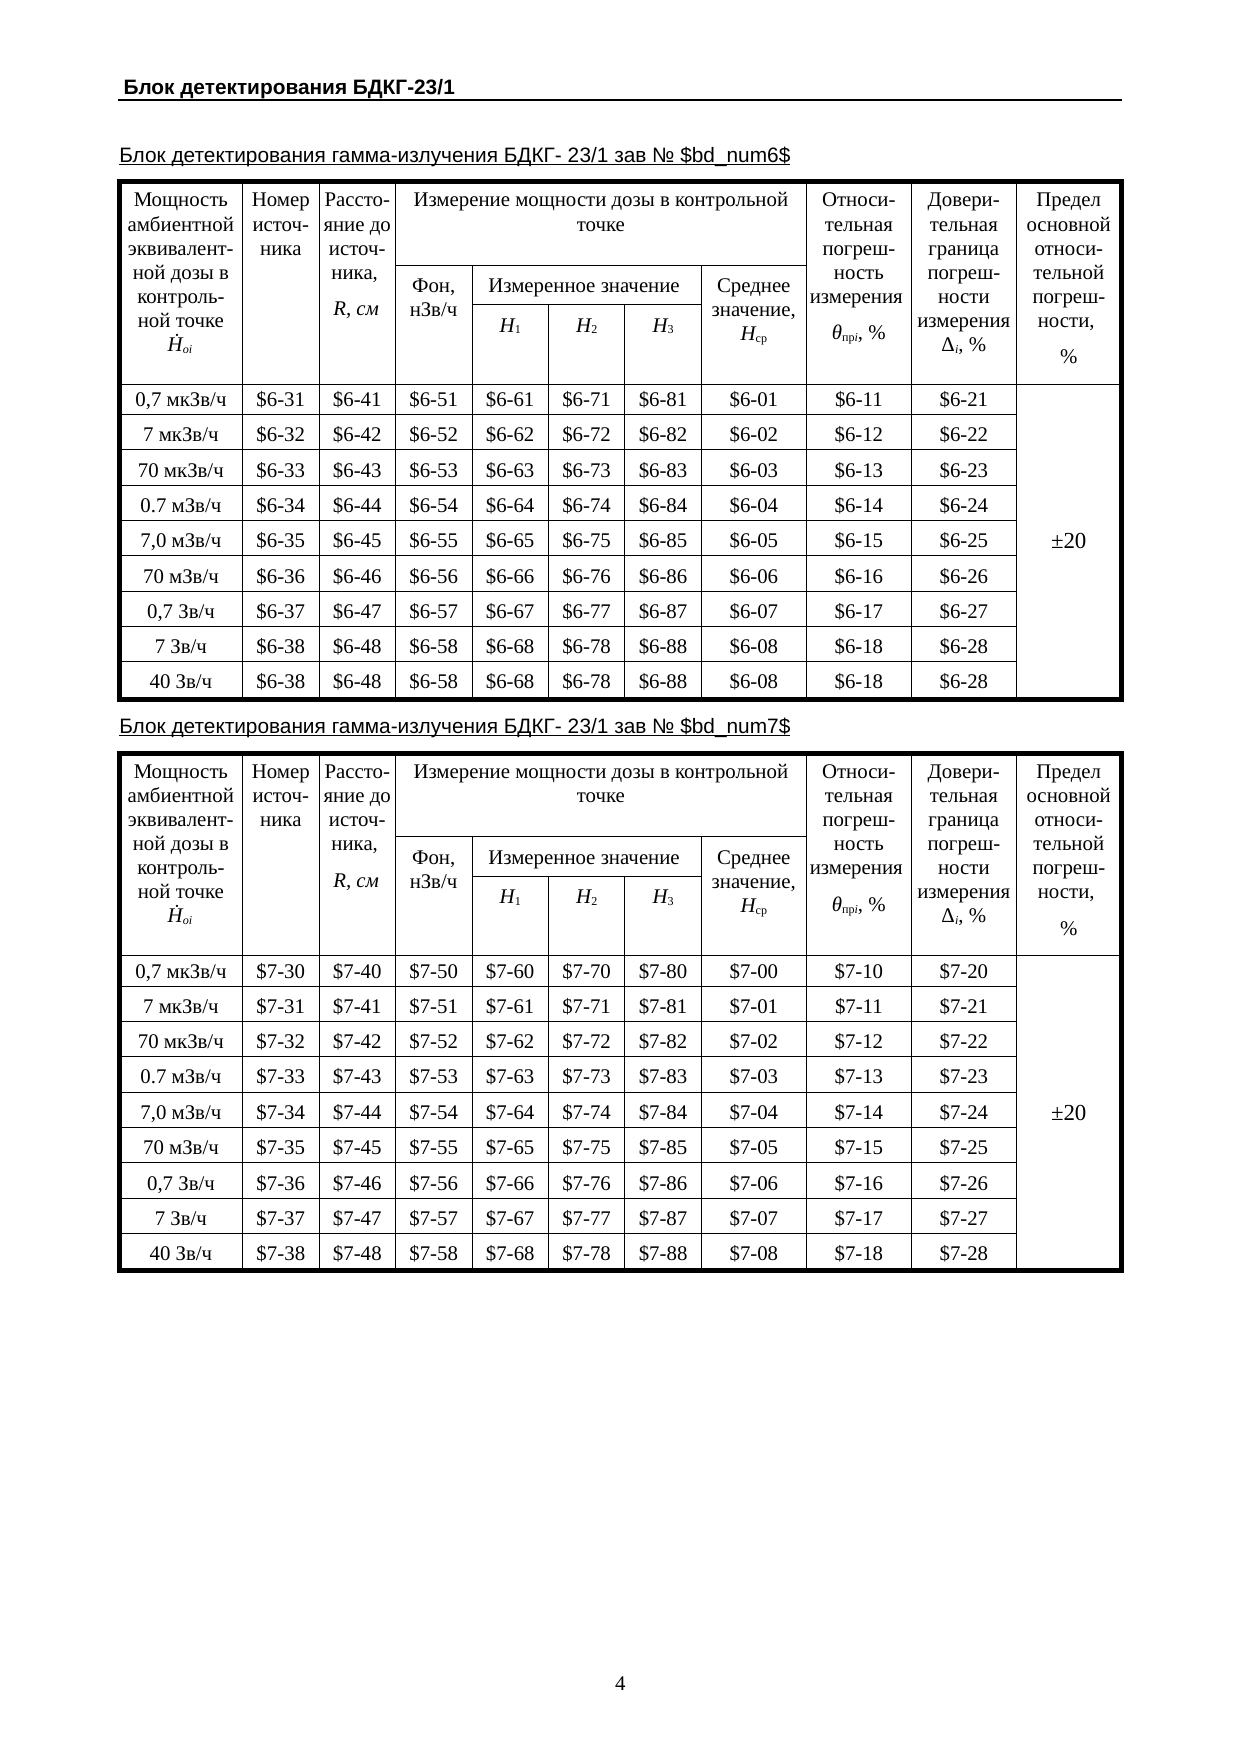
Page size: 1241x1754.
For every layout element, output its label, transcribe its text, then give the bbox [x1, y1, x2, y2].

table_cell $6-13 [807, 450, 911, 485]
table_cell $6-73 [549, 450, 624, 485]
table_cell $6-18 [807, 662, 911, 697]
table_cell $6-24 [912, 486, 1016, 520]
table_cell $6-81 [625, 385, 701, 414]
table_cell $6-47 [320, 592, 395, 626]
table_cell $6-75 [549, 521, 624, 555]
table_cell 70 мЗв/ч [122, 1128, 242, 1162]
table_cell $6-76 [549, 556, 624, 591]
table_cell $7-62 [473, 1022, 548, 1056]
table_cell $6-21 [912, 385, 1016, 414]
table_cell $7-27 [912, 1199, 1016, 1233]
table_cell $7-48 [320, 1234, 395, 1268]
table_cell Мощность амбиентной эквивалент-ной дозы в контроль-ной точке Ḣoi [122, 756, 242, 955]
table_cell $7-30 [243, 956, 319, 986]
table_cell $7-03 [702, 1057, 806, 1092]
table_cell $7-07 [702, 1199, 806, 1233]
table_cell Относи-тельная погреш-ность измерения θпрi, % [807, 184, 911, 384]
table_cell $6-67 [473, 592, 548, 626]
table_cell $6-87 [625, 592, 701, 626]
table_cell $7-63 [473, 1057, 548, 1092]
table_cell $7-58 [396, 1234, 472, 1268]
table_cell Измерение мощности дозы в контрольной точке [396, 756, 806, 836]
table_cell $6-83 [625, 450, 701, 485]
table_header Блок детектирования гамма-излучения БДКГ- 23/1 зав № $bd_num6$ [119, 130, 1121, 179]
table_cell $6-22 [912, 415, 1016, 449]
table_cell Фон, нЗв/ч [396, 266, 472, 384]
table_cell $7-18 [807, 1234, 911, 1268]
table_cell $6-26 [912, 556, 1016, 591]
table_cell $7-53 [396, 1057, 472, 1092]
table_cell Мощность амбиентной эквивалент-ной дозы в контроль-ной точке Ḣoi [122, 184, 242, 384]
table_cell $6-36 [243, 556, 319, 591]
table_cell $6-07 [702, 592, 806, 626]
table_cell $7-21 [912, 987, 1016, 1021]
table_cell $7-50 [396, 956, 472, 986]
table_cell 70 мкЗв/ч [122, 1022, 242, 1056]
table_cell $6-33 [243, 450, 319, 485]
table_cell $7-55 [396, 1128, 472, 1162]
table_cell $7-35 [243, 1128, 319, 1162]
table_cell $7-24 [912, 1093, 1016, 1127]
table_cell $7-10 [807, 956, 911, 986]
table_cell Предел основной относи-тельной погреш-ности, % [1017, 756, 1119, 955]
table_cell $7-33 [243, 1057, 319, 1092]
table_cell $7-74 [549, 1093, 624, 1127]
table_cell $6-68 [473, 627, 548, 661]
table_cell $6-14 [807, 486, 911, 520]
table_cell $6-28 [912, 627, 1016, 661]
table_cell $7-82 [625, 1022, 701, 1056]
table_cell $7-02 [702, 1022, 806, 1056]
table_cell Среднее значение, Hср [702, 837, 806, 955]
table_cell $6-58 [396, 662, 472, 697]
table_cell $6-31 [243, 385, 319, 414]
table_cell $6-23 [912, 450, 1016, 485]
table_cell $7-43 [320, 1057, 395, 1092]
table_cell $6-86 [625, 556, 701, 591]
table_cell $7-68 [473, 1234, 548, 1268]
table_cell $6-41 [320, 385, 395, 414]
table_cell $6-55 [396, 521, 472, 555]
table_cell $7-23 [912, 1057, 1016, 1092]
table_cell $7-12 [807, 1022, 911, 1056]
table_cell $6-12 [807, 415, 911, 449]
table_cell $7-31 [243, 987, 319, 1021]
table_cell $7-04 [702, 1093, 806, 1127]
table_cell Предел основной относи-тельной погреш-ности, % [1017, 184, 1119, 384]
table_cell $6-54 [396, 486, 472, 520]
table_cell $7-40 [320, 956, 395, 986]
table_cell $6-63 [473, 450, 548, 485]
table_cell $7-47 [320, 1199, 395, 1233]
table_cell $7-78 [549, 1234, 624, 1268]
table_cell $6-04 [702, 486, 806, 520]
table_cell $6-57 [396, 592, 472, 626]
table_cell $6-45 [320, 521, 395, 555]
table_cell $7-51 [396, 987, 472, 1021]
table_cell $6-35 [243, 521, 319, 555]
table_cell $6-05 [702, 521, 806, 555]
table_cell $6-62 [473, 415, 548, 449]
table_cell $6-11 [807, 385, 911, 414]
table_cell $6-38 [243, 627, 319, 661]
table_cell $6-61 [473, 385, 548, 414]
table_cell $6-72 [549, 415, 624, 449]
table_cell $7-84 [625, 1093, 701, 1127]
table_cell $7-13 [807, 1057, 911, 1092]
table_cell $7-54 [396, 1093, 472, 1127]
table_cell $6-48 [320, 627, 395, 661]
table_cell $6-71 [549, 385, 624, 414]
table_cell $7-00 [702, 956, 806, 986]
table_cell Довери-тельная граница погреш-ности измерения Δi, % [912, 756, 1016, 955]
table_cell $6-06 [702, 556, 806, 591]
table_cell 7 Зв/ч [122, 627, 242, 661]
table_cell $6-25 [912, 521, 1016, 555]
table_cell $7-76 [549, 1163, 624, 1197]
table_cell $7-37 [243, 1199, 319, 1233]
table_cell $7-05 [702, 1128, 806, 1162]
table_header Блок детектирования гамма-излучения БДКГ- 23/1 зав № $bd_num7$ [119, 702, 1121, 751]
table_cell $6-43 [320, 450, 395, 485]
table_cell $7-71 [549, 987, 624, 1021]
table_cell H3 [625, 305, 701, 384]
table_cell $6-38 [243, 662, 319, 697]
table_cell H1 [473, 877, 548, 955]
table_cell $7-28 [912, 1234, 1016, 1268]
table_cell $6-46 [320, 556, 395, 591]
table_cell $7-42 [320, 1022, 395, 1056]
table_cell $7-57 [396, 1199, 472, 1233]
table_cell $6-64 [473, 486, 548, 520]
table_cell $6-28 [912, 662, 1016, 697]
table_cell 7 Зв/ч [122, 1199, 242, 1233]
table_cell 7 мкЗв/ч [122, 987, 242, 1021]
table_cell H1 [473, 305, 548, 384]
table_cell $6-77 [549, 592, 624, 626]
table_cell 70 мкЗв/ч [122, 450, 242, 485]
table_cell H2 [549, 305, 624, 384]
table_cell $6-42 [320, 415, 395, 449]
table_cell $6-32 [243, 415, 319, 449]
table_cell $7-72 [549, 1022, 624, 1056]
table_cell 70 мЗв/ч [122, 556, 242, 591]
table_cell $7-01 [702, 987, 806, 1021]
table_cell $6-88 [625, 662, 701, 697]
table_cell $6-48 [320, 662, 395, 697]
table_cell $6-78 [549, 662, 624, 697]
table_cell $6-74 [549, 486, 624, 520]
table_cell $6-52 [396, 415, 472, 449]
table_cell $7-44 [320, 1093, 395, 1127]
table_cell $7-36 [243, 1163, 319, 1197]
table_cell $7-32 [243, 1022, 319, 1056]
table_cell $6-85 [625, 521, 701, 555]
table_cell $7-61 [473, 987, 548, 1021]
table_cell $7-08 [702, 1234, 806, 1268]
table_cell Измеренное значение [473, 837, 701, 876]
table_cell $6-16 [807, 556, 911, 591]
table_cell $7-60 [473, 956, 548, 986]
table_cell $7-86 [625, 1163, 701, 1197]
table_cell $6-66 [473, 556, 548, 591]
table_cell 0,7 мкЗв/ч [122, 385, 242, 414]
table_cell $7-66 [473, 1163, 548, 1197]
table_cell $7-56 [396, 1163, 472, 1197]
table_cell $6-37 [243, 592, 319, 626]
table_cell $7-73 [549, 1057, 624, 1092]
table_cell ±20 [1017, 385, 1119, 697]
table_cell $6-08 [702, 627, 806, 661]
table_cell $6-56 [396, 556, 472, 591]
table_cell 7,0 мЗв/ч [122, 521, 242, 555]
table_cell $6-08 [702, 662, 806, 697]
table_cell $6-27 [912, 592, 1016, 626]
table_cell $7-87 [625, 1199, 701, 1233]
table_cell $7-14 [807, 1093, 911, 1127]
table_cell $7-06 [702, 1163, 806, 1197]
table_cell Номер источ-ника [243, 184, 319, 384]
table_cell 40 Зв/ч [122, 662, 242, 697]
table_cell $7-77 [549, 1199, 624, 1233]
table_cell $7-41 [320, 987, 395, 1021]
table_cell Фон, нЗв/ч [396, 837, 472, 955]
table_cell $6-68 [473, 662, 548, 697]
table_cell $6-53 [396, 450, 472, 485]
table_cell $7-22 [912, 1022, 1016, 1056]
table_cell $7-34 [243, 1093, 319, 1127]
table_cell $6-34 [243, 486, 319, 520]
table_cell $6-51 [396, 385, 472, 414]
table_cell Относи-тельная погреш-ность измерения θпрi, % [807, 756, 911, 955]
table_cell $7-20 [912, 956, 1016, 986]
table_cell $6-84 [625, 486, 701, 520]
table_cell $7-70 [549, 956, 624, 986]
table_cell $6-78 [549, 627, 624, 661]
table_cell 0,7 мкЗв/ч [122, 956, 242, 986]
table_cell $7-26 [912, 1163, 1016, 1197]
table_cell H2 [549, 877, 624, 955]
table_cell $7-80 [625, 956, 701, 986]
table_cell $7-16 [807, 1163, 911, 1197]
table_cell $7-11 [807, 987, 911, 1021]
table_cell 40 Зв/ч [122, 1234, 242, 1268]
table_cell Рассто-яние до источ-ника, R, см [320, 756, 395, 955]
table_cell Номер источ-ника [243, 756, 319, 955]
table_cell $7-75 [549, 1128, 624, 1162]
table_cell $7-85 [625, 1128, 701, 1162]
table_cell $6-82 [625, 415, 701, 449]
table_cell 0.7 мЗв/ч [122, 486, 242, 520]
table_cell $7-25 [912, 1128, 1016, 1162]
table_cell Измеренное значение [473, 266, 701, 304]
table_cell $7-46 [320, 1163, 395, 1197]
table_cell $6-65 [473, 521, 548, 555]
table_cell $6-18 [807, 627, 911, 661]
table_cell $7-81 [625, 987, 701, 1021]
table_cell $6-17 [807, 592, 911, 626]
table_cell $6-02 [702, 415, 806, 449]
table_cell Среднее значение, Hср [702, 266, 806, 384]
table_cell $7-15 [807, 1128, 911, 1162]
table_cell $7-52 [396, 1022, 472, 1056]
table_cell 0.7 мЗв/ч [122, 1057, 242, 1092]
table_cell 0,7 Зв/ч [122, 592, 242, 626]
table_cell Рассто-яние до источ-ника, R, см [320, 184, 395, 384]
table_cell 7,0 мЗв/ч [122, 1093, 242, 1127]
table_cell $6-03 [702, 450, 806, 485]
table_cell $7-88 [625, 1234, 701, 1268]
table_cell Измерение мощности дозы в контрольной точке [396, 184, 806, 265]
table_cell 0,7 Зв/ч [122, 1163, 242, 1197]
table_cell $7-17 [807, 1199, 911, 1233]
table_cell H3 [625, 877, 701, 955]
table_cell ±20 [1017, 956, 1119, 1268]
table_cell $7-45 [320, 1128, 395, 1162]
table_cell $7-67 [473, 1199, 548, 1233]
table_cell $7-83 [625, 1057, 701, 1092]
table_cell 7 мкЗв/ч [122, 415, 242, 449]
table_cell Довери-тельная граница погреш-ности измерения Δi, % [912, 184, 1016, 384]
table_cell $6-15 [807, 521, 911, 555]
table_cell $6-44 [320, 486, 395, 520]
table_cell $6-88 [625, 627, 701, 661]
table_cell $7-65 [473, 1128, 548, 1162]
table_cell $7-38 [243, 1234, 319, 1268]
table_cell $7-64 [473, 1093, 548, 1127]
table_cell $6-01 [702, 385, 806, 414]
table_cell $6-58 [396, 627, 472, 661]
